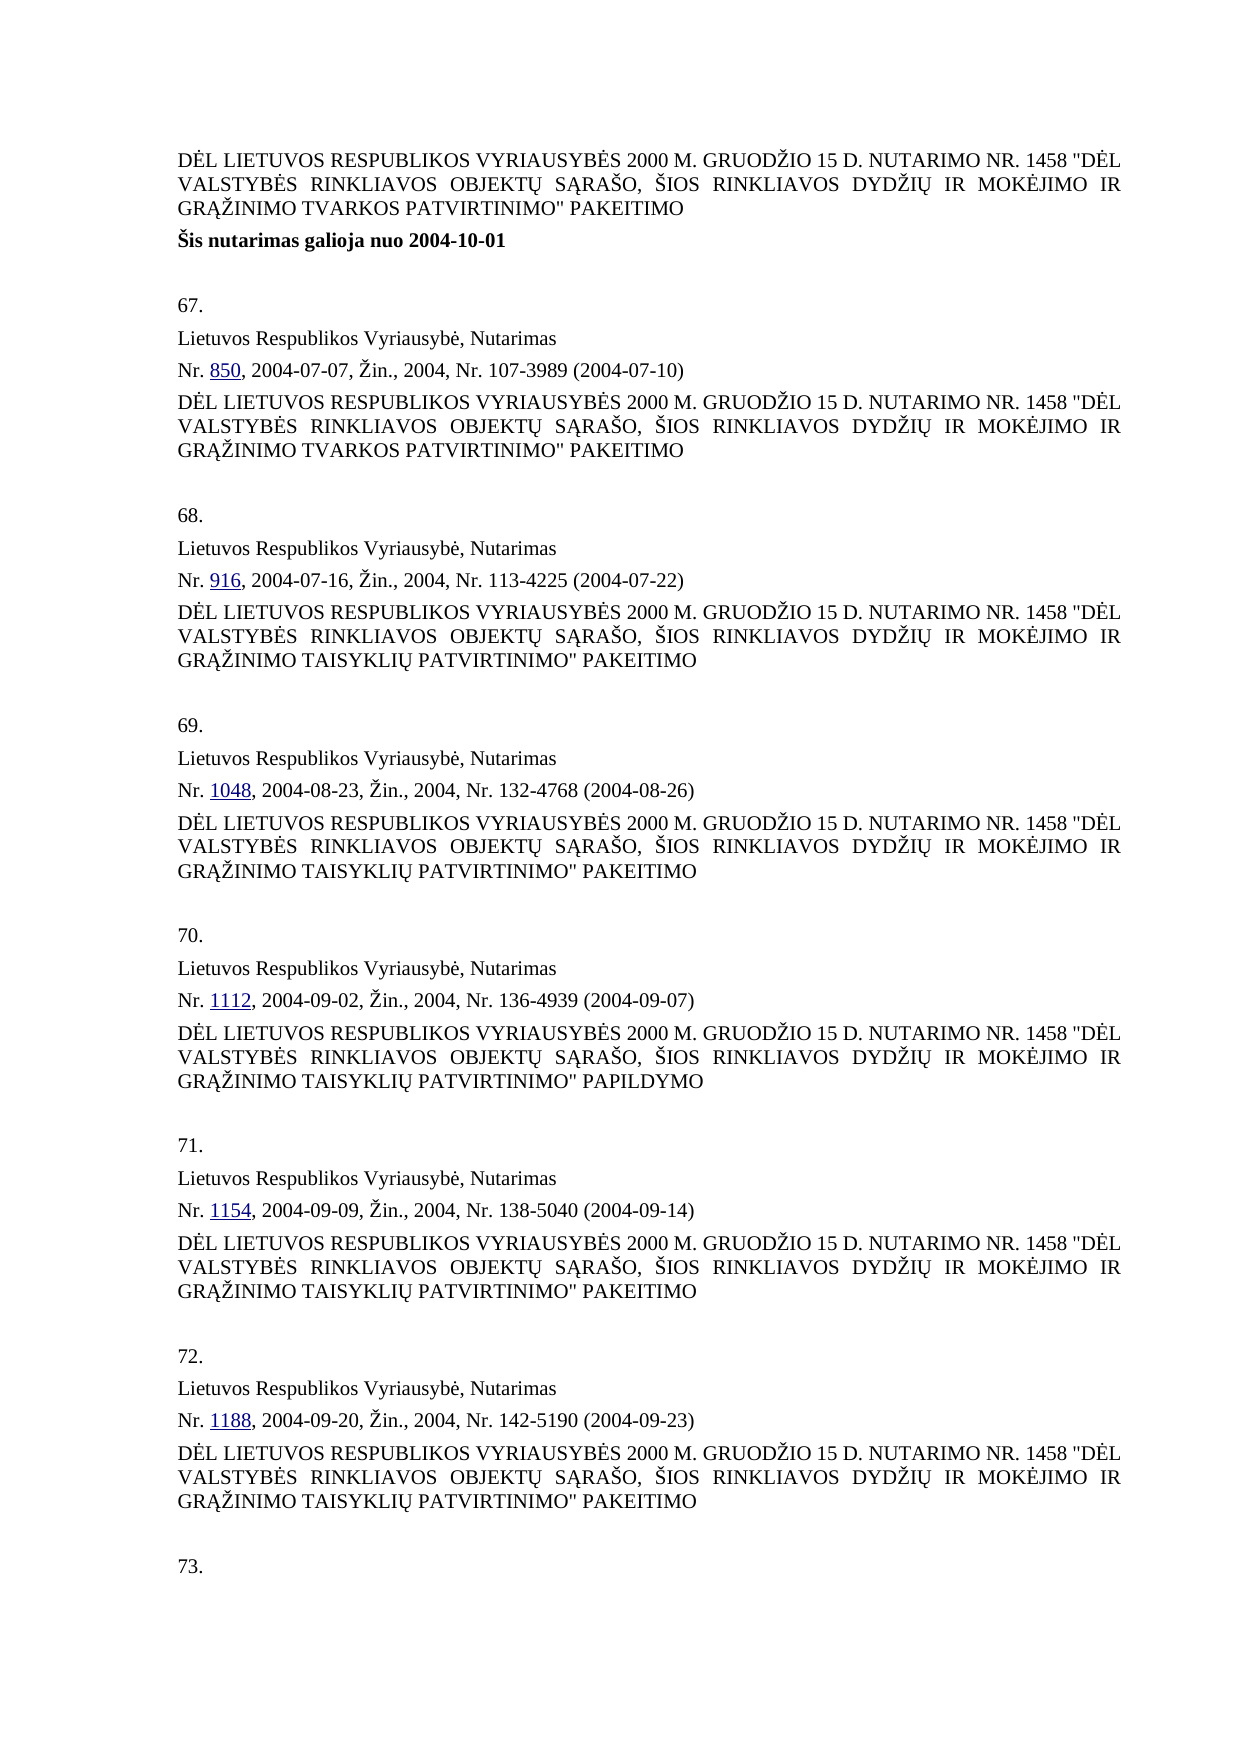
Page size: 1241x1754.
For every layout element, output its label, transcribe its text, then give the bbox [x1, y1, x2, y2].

text 71. [177, 1133, 1122, 1157]
text 69. [177, 713, 1122, 737]
text 73. [177, 1554, 1122, 1578]
text DĖL LIETUVOS RESPUBLIKOS VYRIAUSYBĖS 2000 M. GRUODŽIO 15 D. NUTARIMO NR. 1458 "DĖL VALSTYBĖS RINKLIAVOS OBJEKTŲ SĄRAŠO, ŠIOS RINKLIAVOS DYDŽIŲ IR MOKĖJIMO IR GRĄŽINIMO TVARKOS PATVIRTINIMO" PAKEITIMO [177, 390, 1122, 462]
text Šis nutarimas galioja nuo 2004-10-01 [177, 228, 1122, 252]
text Lietuvos Respublikos Vyriausybė, Nutarimas [177, 1166, 1122, 1190]
text Nr. 1188, 2004-09-20, Žin., 2004, Nr. 142-5190 (2004-09-23) [177, 1408, 1122, 1432]
text DĖL LIETUVOS RESPUBLIKOS VYRIAUSYBĖS 2000 M. GRUODŽIO 15 D. NUTARIMO NR. 1458 "DĖL VALSTYBĖS RINKLIAVOS OBJEKTŲ SĄRAŠO, ŠIOS RINKLIAVOS DYDŽIŲ IR MOKĖJIMO IR GRĄŽINIMO TAISYKLIŲ PATVIRTINIMO" PAKEITIMO [177, 1441, 1122, 1513]
text Lietuvos Respublikos Vyriausybė, Nutarimas [177, 1376, 1122, 1400]
text DĖL LIETUVOS RESPUBLIKOS VYRIAUSYBĖS 2000 M. GRUODŽIO 15 D. NUTARIMO NR. 1458 "DĖL VALSTYBĖS RINKLIAVOS OBJEKTŲ SĄRAŠO, ŠIOS RINKLIAVOS DYDŽIŲ IR MOKĖJIMO IR GRĄŽINIMO TAISYKLIŲ PATVIRTINIMO" PAKEITIMO [177, 600, 1122, 672]
text Lietuvos Respublikos Vyriausybė, Nutarimas [177, 956, 1122, 980]
text Nr. 1154, 2004-09-09, Žin., 2004, Nr. 138-5040 (2004-09-14) [177, 1198, 1122, 1222]
text 67. [177, 293, 1122, 317]
text Nr. 916, 2004-07-16, Žin., 2004, Nr. 113-4225 (2004-07-22) [177, 568, 1122, 592]
text 70. [177, 923, 1122, 947]
text Nr. 850, 2004-07-07, Žin., 2004, Nr. 107-3989 (2004-07-10) [177, 358, 1122, 382]
text DĖL LIETUVOS RESPUBLIKOS VYRIAUSYBĖS 2000 M. GRUODŽIO 15 D. NUTARIMO NR. 1458 "DĖL VALSTYBĖS RINKLIAVOS OBJEKTŲ SĄRAŠO, ŠIOS RINKLIAVOS DYDŽIŲ IR MOKĖJIMO IR GRĄŽINIMO TAISYKLIŲ PATVIRTINIMO" PAKEITIMO [177, 810, 1122, 883]
text DĖL LIETUVOS RESPUBLIKOS VYRIAUSYBĖS 2000 M. GRUODŽIO 15 D. NUTARIMO NR. 1458 "DĖL VALSTYBĖS RINKLIAVOS OBJEKTŲ SĄRAŠO, ŠIOS RINKLIAVOS DYDŽIŲ IR MOKĖJIMO IR GRĄŽINIMO TAISYKLIŲ PATVIRTINIMO" PAKEITIMO [177, 1231, 1122, 1303]
text DĖL LIETUVOS RESPUBLIKOS VYRIAUSYBĖS 2000 M. GRUODŽIO 15 D. NUTARIMO NR. 1458 "DĖL VALSTYBĖS RINKLIAVOS OBJEKTŲ SĄRAŠO, ŠIOS RINKLIAVOS DYDŽIŲ IR MOKĖJIMO IR GRĄŽINIMO TAISYKLIŲ PATVIRTINIMO" PAPILDYMO [177, 1021, 1122, 1093]
text 68. [177, 503, 1122, 527]
text Lietuvos Respublikos Vyriausybė, Nutarimas [177, 746, 1122, 770]
text Lietuvos Respublikos Vyriausybė, Nutarimas [177, 536, 1122, 559]
text 72. [177, 1343, 1122, 1368]
text Nr. 1048, 2004-08-23, Žin., 2004, Nr. 132-4768 (2004-08-26) [177, 778, 1122, 802]
text Lietuvos Respublikos Vyriausybė, Nutarimas [177, 325, 1122, 349]
text DĖL LIETUVOS RESPUBLIKOS VYRIAUSYBĖS 2000 M. GRUODŽIO 15 D. NUTARIMO NR. 1458 "DĖL VALSTYBĖS RINKLIAVOS OBJEKTŲ SĄRAŠO, ŠIOS RINKLIAVOS DYDŽIŲ IR MOKĖJIMO IR GRĄŽINIMO TVARKOS PATVIRTINIMO" PAKEITIMO [177, 148, 1122, 220]
text Nr. 1112, 2004-09-02, Žin., 2004, Nr. 136-4939 (2004-09-07) [177, 988, 1122, 1012]
